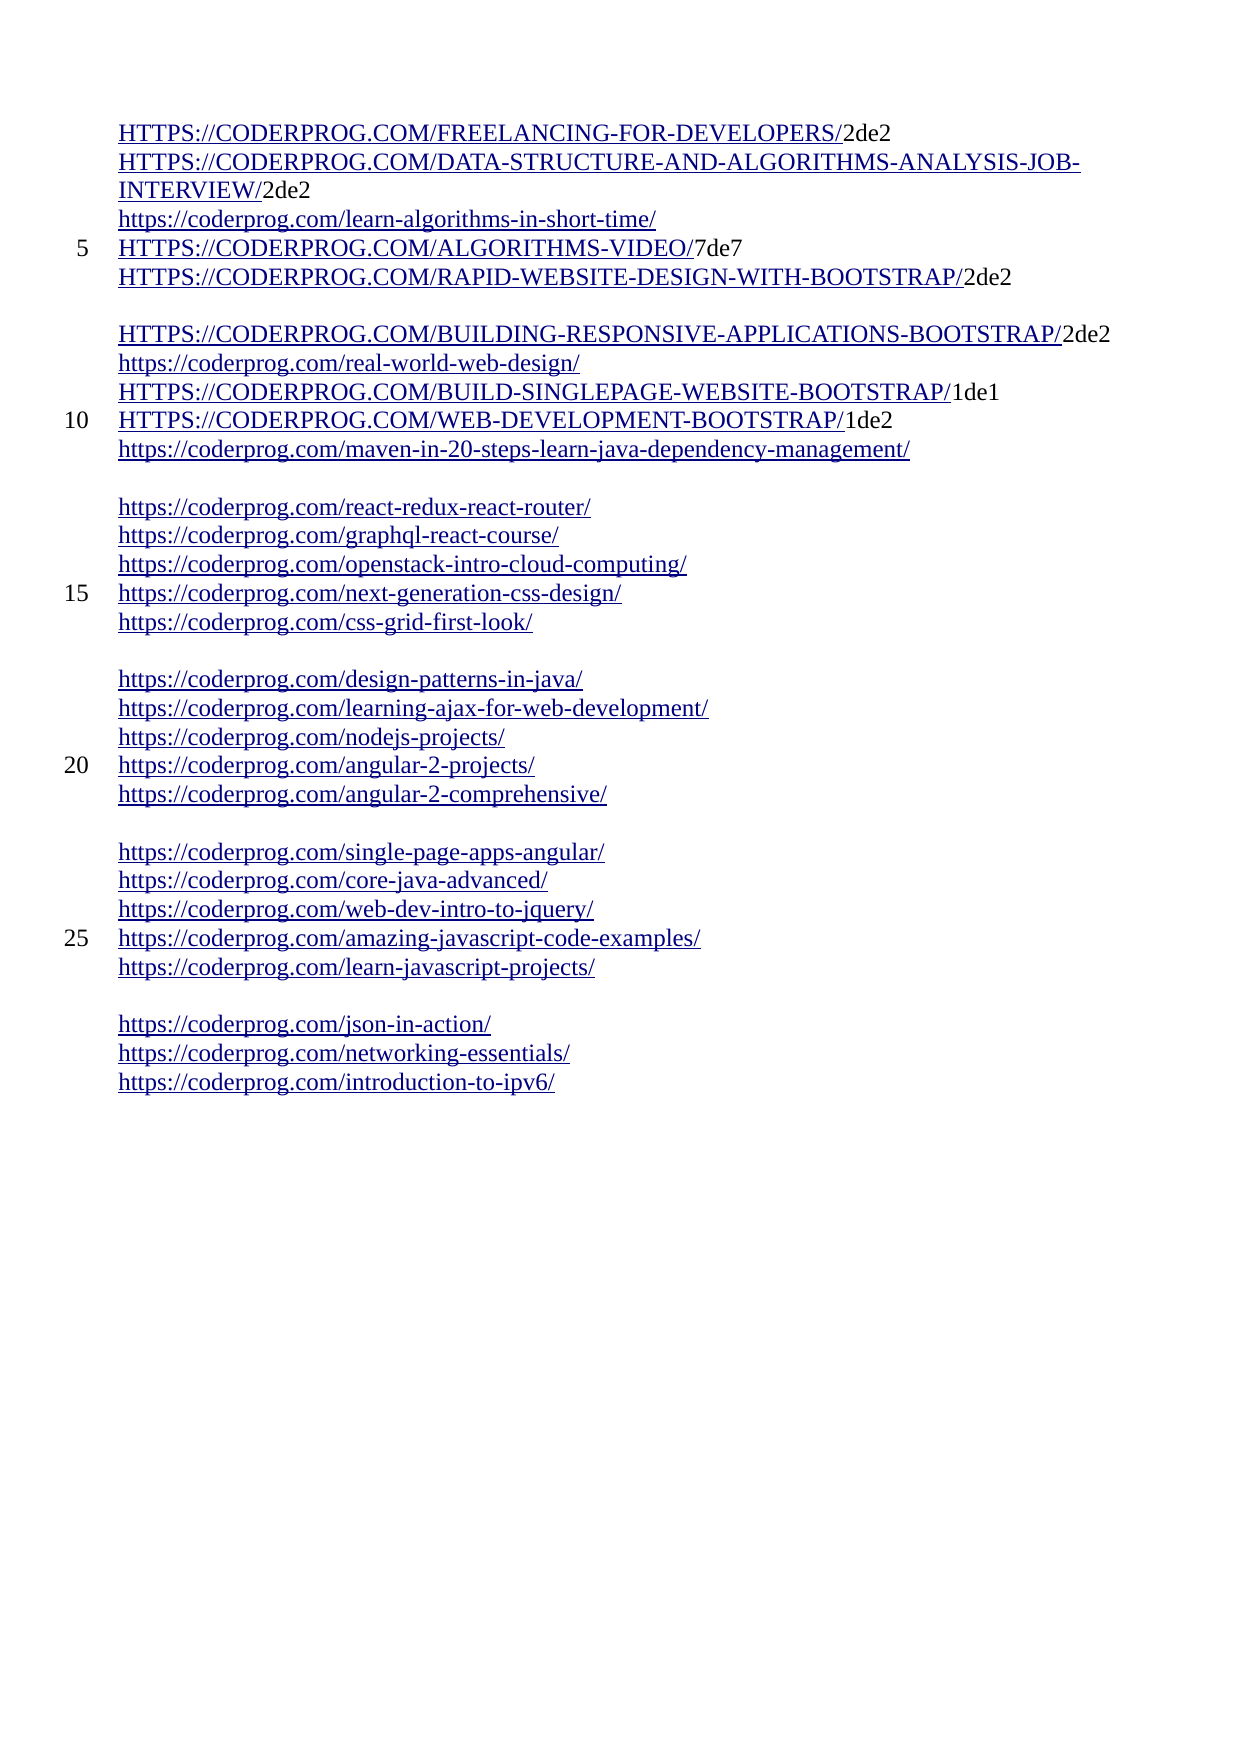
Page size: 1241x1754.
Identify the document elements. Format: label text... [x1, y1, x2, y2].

text https://coderprog.com/introduction-to-ipv6/ [118, 1067, 1122, 1096]
text https://coderprog.com/learn-javascript-projects/ [118, 952, 1122, 981]
text https://coderprog.com/openstack-intro-cloud-computing/ [118, 549, 1122, 578]
text https://coderprog.com/angular-2-comprehensive/ [118, 779, 1122, 808]
text https://coderprog.com/maven-in-20-steps-learn-java-dependency-management/ [118, 434, 1122, 463]
text https://coderprog.com/real-world-web-design/ [118, 348, 1122, 377]
text https://coderprog.com/design-patterns-in-java/ [118, 664, 1122, 693]
text HTTPS://CODERPROG.COM/ALGORITHMS-VIDEO/7de7 [118, 233, 1122, 262]
text HTTPS://CODERPROG.COM/BUILD-SINGLEPAGE-WEBSITE-BOOTSTRAP/1de1 [118, 377, 1122, 406]
text https://coderprog.com/web-dev-intro-to-jquery/ [118, 894, 1122, 923]
text https://coderprog.com/graphql-react-course/ [118, 521, 1122, 549]
text https://coderprog.com/amazing-javascript-code-examples/ [118, 923, 1122, 952]
text HTTPS://CODERPROG.COM/FREELANCING-FOR-DEVELOPERS/2de2 [118, 118, 1122, 147]
text https://coderprog.com/css-grid-first-look/ [118, 607, 1122, 636]
text https://coderprog.com/angular-2-projects/ [118, 751, 1122, 779]
text HTTPS://CODERPROG.COM/BUILDING-RESPONSIVE-APPLICATIONS-BOOTSTRAP/2de2 [118, 319, 1122, 348]
text https://coderprog.com/core-java-advanced/ [118, 866, 1122, 894]
text https://coderprog.com/nodejs-projects/ [118, 722, 1122, 751]
text https://coderprog.com/json-in-action/ [118, 1009, 1122, 1038]
text https://coderprog.com/learning-ajax-for-web-development/ [118, 693, 1122, 722]
text https://coderprog.com/learn-algorithms-in-short-time/ [118, 204, 1122, 233]
text HTTPS://CODERPROG.COM/WEB-DEVELOPMENT-BOOTSTRAP/1de2 [118, 406, 1122, 434]
text https://coderprog.com/next-generation-css-design/ [118, 578, 1122, 607]
text HTTPS://CODERPROG.COM/RAPID-WEBSITE-DESIGN-WITH-BOOTSTRAP/2de2 [118, 262, 1122, 291]
text https://coderprog.com/networking-essentials/ [118, 1038, 1122, 1067]
text https://coderprog.com/react-redux-react-router/ [118, 492, 1122, 521]
text HTTPS://CODERPROG.COM/DATA-STRUCTURE-AND-ALGORITHMS-ANALYSIS-JOB-INTERVIEW/2de2 [118, 147, 1122, 204]
text https://coderprog.com/single-page-apps-angular/ [118, 837, 1122, 866]
